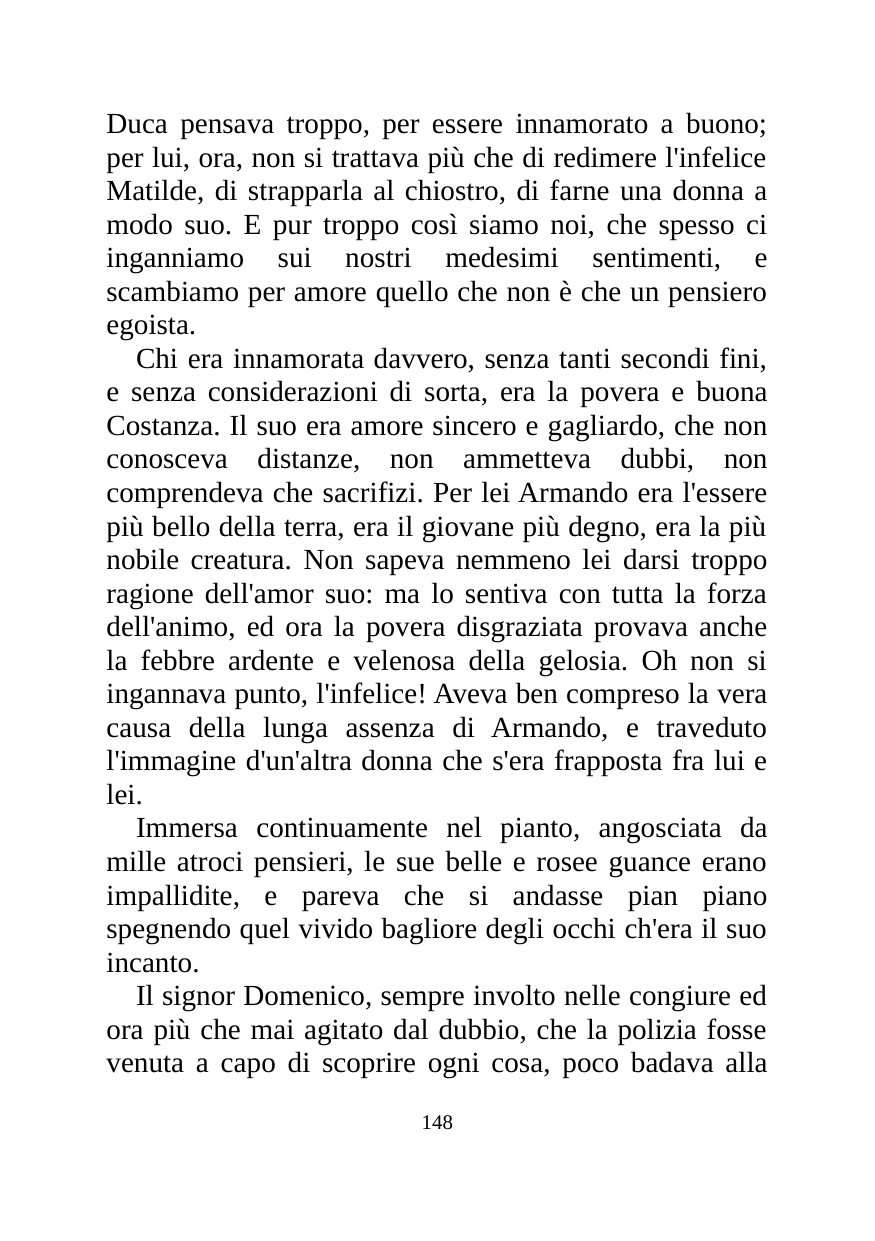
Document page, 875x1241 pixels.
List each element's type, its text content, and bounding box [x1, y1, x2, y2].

text Chi era innamorata davvero, senza tanti secondi fini, e senza considerazioni di sorta, era la povera e buona Costanza. Il suo era amore sincero e gagliardo, che non conosceva distanze, non ammetteva dubbi, non comprendeva che sacrifizi. Per lei Armando era l'essere più bello della terra, era il giovane più degno, era la più nobile creatura. Non sapeva nemmeno lei darsi troppo ragione dell'amor suo: ma lo sentiva con tutta la forza dell'animo, ed ora la povera disgraziata provava anche la febbre ardente e velenosa della gelosia. Oh non si ingannava punto, l'infelice! Aveva ben compreso la vera causa della lunga assenza di Armando, e traveduto l'immagine d'un'altra donna che s'era frapposta fra lui e lei. [106, 341, 768, 811]
text Immersa continuamente nel pianto, angosciata da mille atroci pensieri, le sue belle e rosee guance erano impallidite, e pareva che si andasse pian piano spegnendo quel vivido bagliore degli occhi ch'era il suo incanto. [106, 811, 768, 978]
text Il signor Domenico, sempre involto nelle congiure ed ora più che mai agitato dal dubbio, che la polizia fosse venuta a capo di scoprire ogni cosa, poco badava alla [106, 978, 768, 1079]
text Duca pensava troppo, per essere innamorato a buono; per lui, ora, non si trattava più che di redimere l'infelice Matilde, di strapparla al chiostro, di farne una donna a modo suo. E pur troppo così siamo noi, che spesso ci inganniamo sui nostri medesimi sentimenti, e scambiamo per amore quello che non è che un pensiero egoista. [106, 106, 768, 341]
